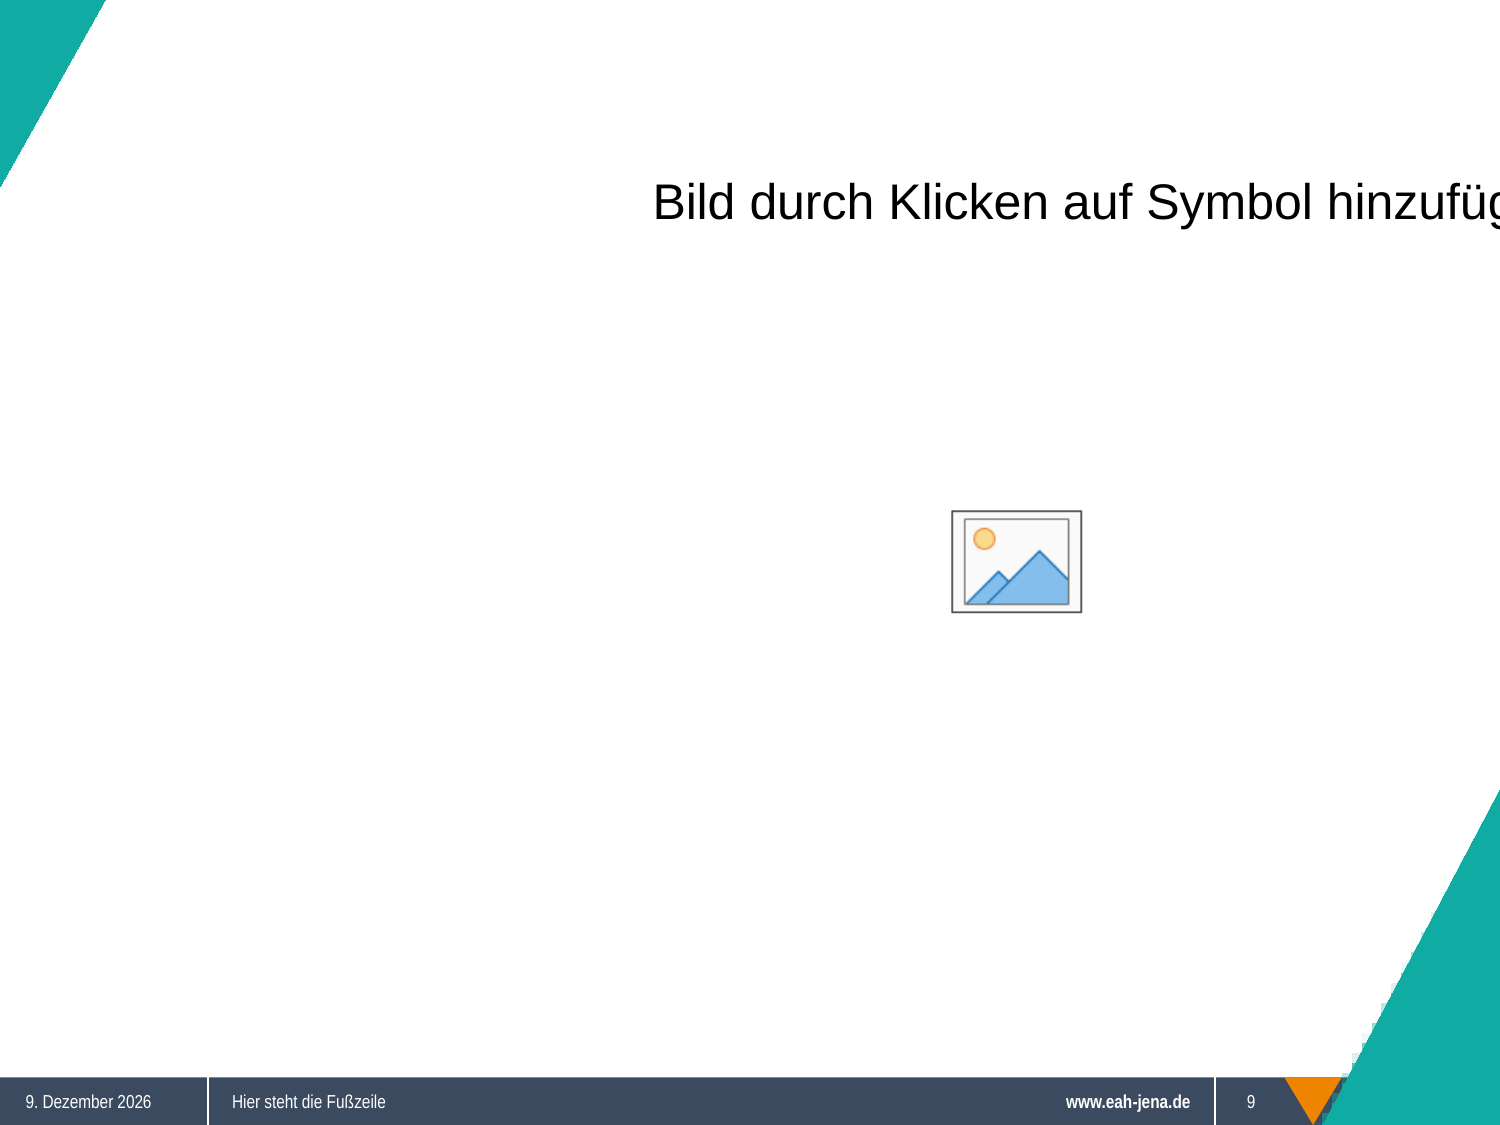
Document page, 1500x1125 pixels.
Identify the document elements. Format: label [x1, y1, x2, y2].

text_box [1322, 790, 1500, 1125]
picture [637, 161, 1398, 962]
text_box [0, 0, 106, 187]
